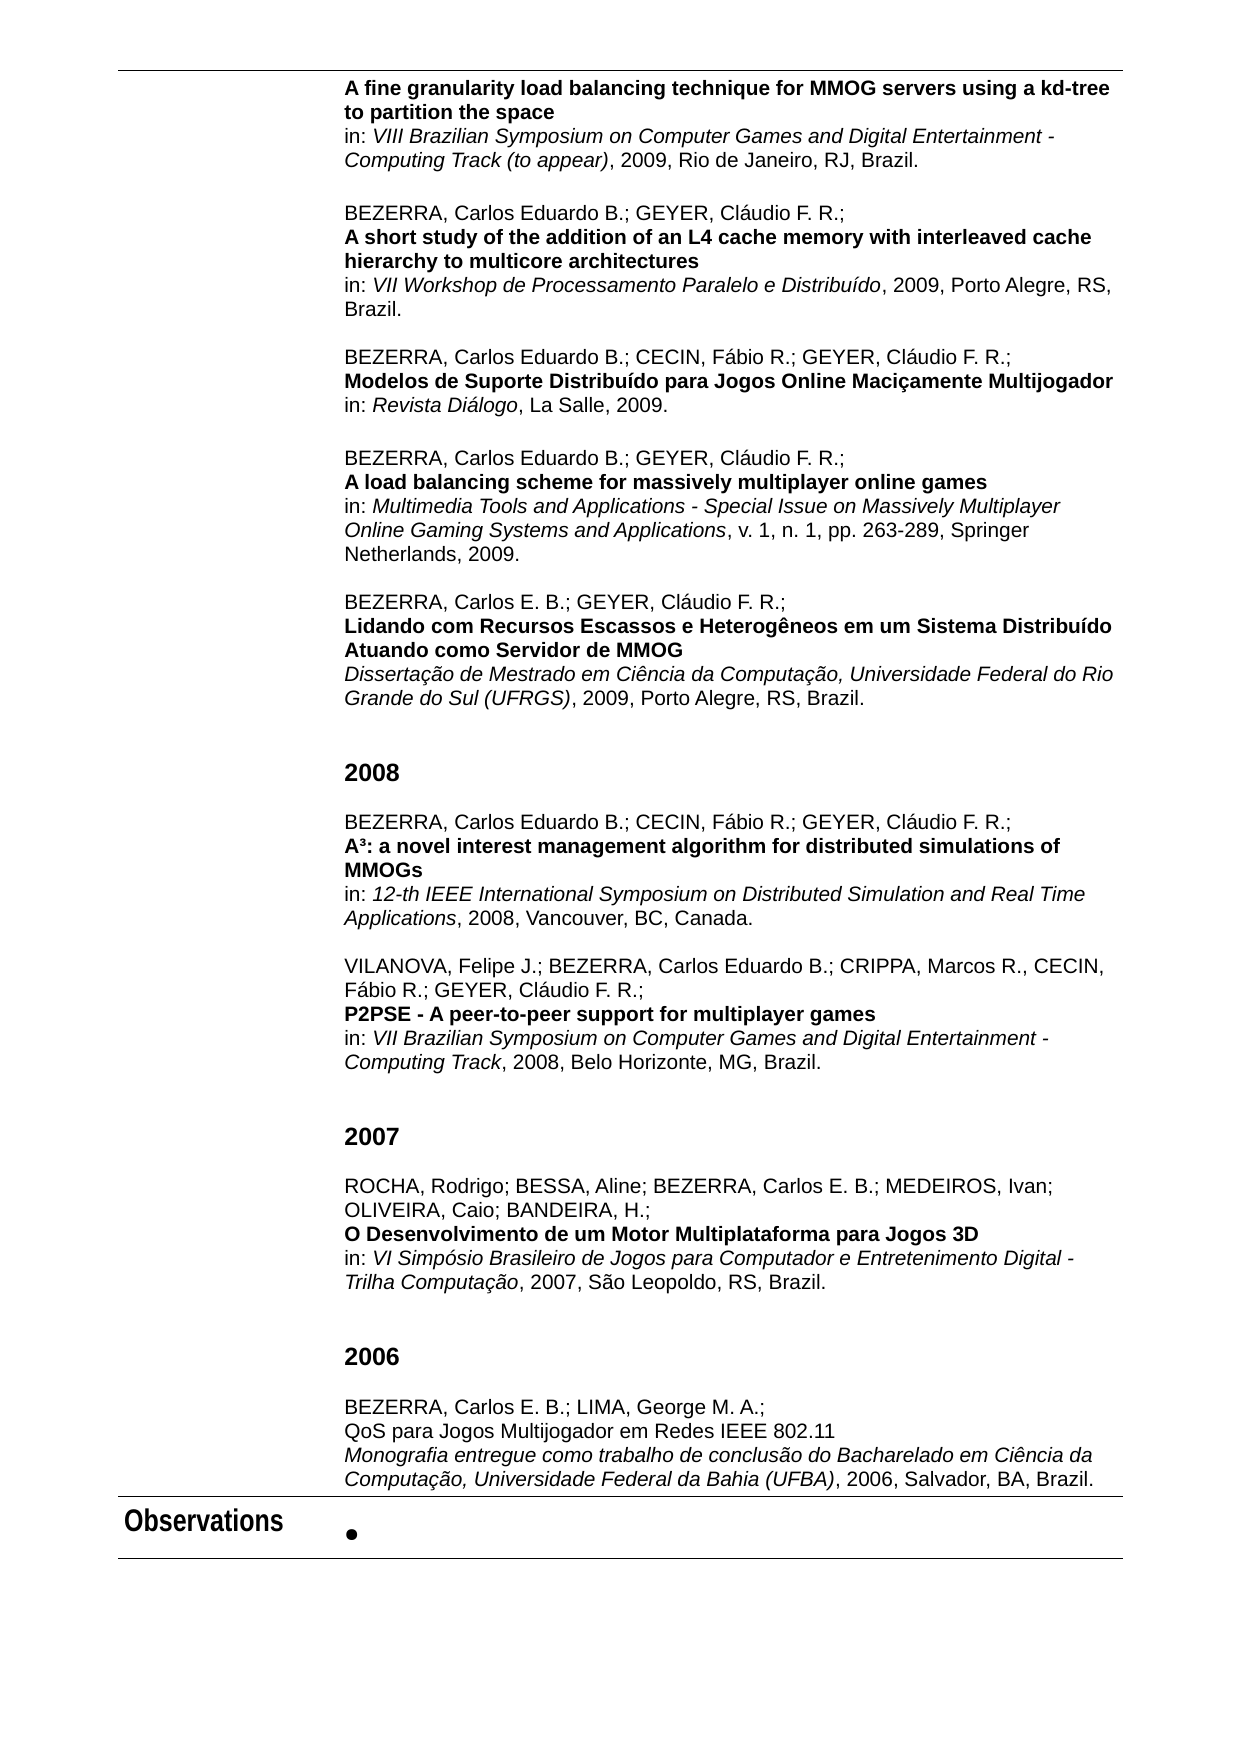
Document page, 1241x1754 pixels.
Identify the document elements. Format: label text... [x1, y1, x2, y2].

table_cell [118, 71, 338, 1496]
table_cell A fine granularity load balancing technique for MMOG servers using a kd-tree to partition the space in: VIII Brazilian Symposium on Computer Games and Digital Entertainment - Computing Track (to appear), 2009, Rio de Janeiro, RJ, Brazil. BEZERRA, Carlos Eduardo B.; GEYER, Cláudio F. R.; A short study of the addition of an L4 cache memory with interleaved cache hierarchy to multicore architectures in: VII Workshop de Processamento Paralelo e Distribuído, 2009, Porto Alegre, RS, Brazil. BEZERRA, Carlos Eduardo B.; CECIN, Fábio R.; GEYER, Cláudio F. R.; Modelos de Suporte Distribuído para Jogos Online Maciçamente Multijogador in: Revista Diálogo, La Salle, 2009. BEZERRA, Carlos Eduardo B.; GEYER, Cláudio F. R.; A load balancing scheme for massively multiplayer online games in: Multimedia Tools and Applications - Special Issue on Massively Multiplayer Online Gaming Systems and Applications, v. 1, n. 1, pp. 263-289, Springer Netherlands, 2009. BEZERRA, Carlos E. B.; GEYER, Cláudio F. R.; Lidando com Recursos Escassos e Heterogêneos em um Sistema Distribuído Atuando como Servidor de MMOG Dissertação de Mestrado em Ciência da Computação, Universidade Federal do Rio Grande do Sul (UFRGS), 2009, Porto Alegre, RS, Brazil. 2008 BEZERRA, Carlos Eduardo B.; CECIN, Fábio R.; GEYER, Cláudio F. R.; A³: a novel interest management algorithm for distributed simulations of MMOGs in: 12-th IEEE International Symposium on Distributed Simulation and Real Time Applications, 2008, Vancouver, BC, Canada. VILANOVA, Felipe J.; BEZERRA, Carlos Eduardo B.; CRIPPA, Marcos R., CECIN, Fábio R.; GEYER, Cláudio F. R.; P2PSE - A peer-to-peer support for multiplayer games in: VII Brazilian Symposium on Computer Games and Digital Entertainment - Computing Track, 2008, Belo Horizonte, MG, Brazil. 2007 ROCHA, Rodrigo; BESSA, Aline; BEZERRA, Carlos E. B.; MEDEIROS, Ivan; OLIVEIRA, Caio; BANDEIRA, H.; O Desenvolvimento de um Motor Multiplataforma para Jogos 3D in: VI Simpósio Brasileiro de Jogos para Computador e Entretenimento Digital - Trilha Computação, 2007, São Leopoldo, RS, Brazil. 2006 BEZERRA, Carlos E. B.; LIMA, George M. A.; QoS para Jogos Multijogador em Redes IEEE 802.11 Monografia entregue como trabalho de conclusão do Bacharelado em Ciência da Computação, Universidade Federal da Bahia (UFBA), 2006, Salvador, BA, Brazil. [339, 71, 1123, 1496]
table_cell [339, 1497, 1123, 1558]
table_cell Observations [118, 1497, 338, 1558]
